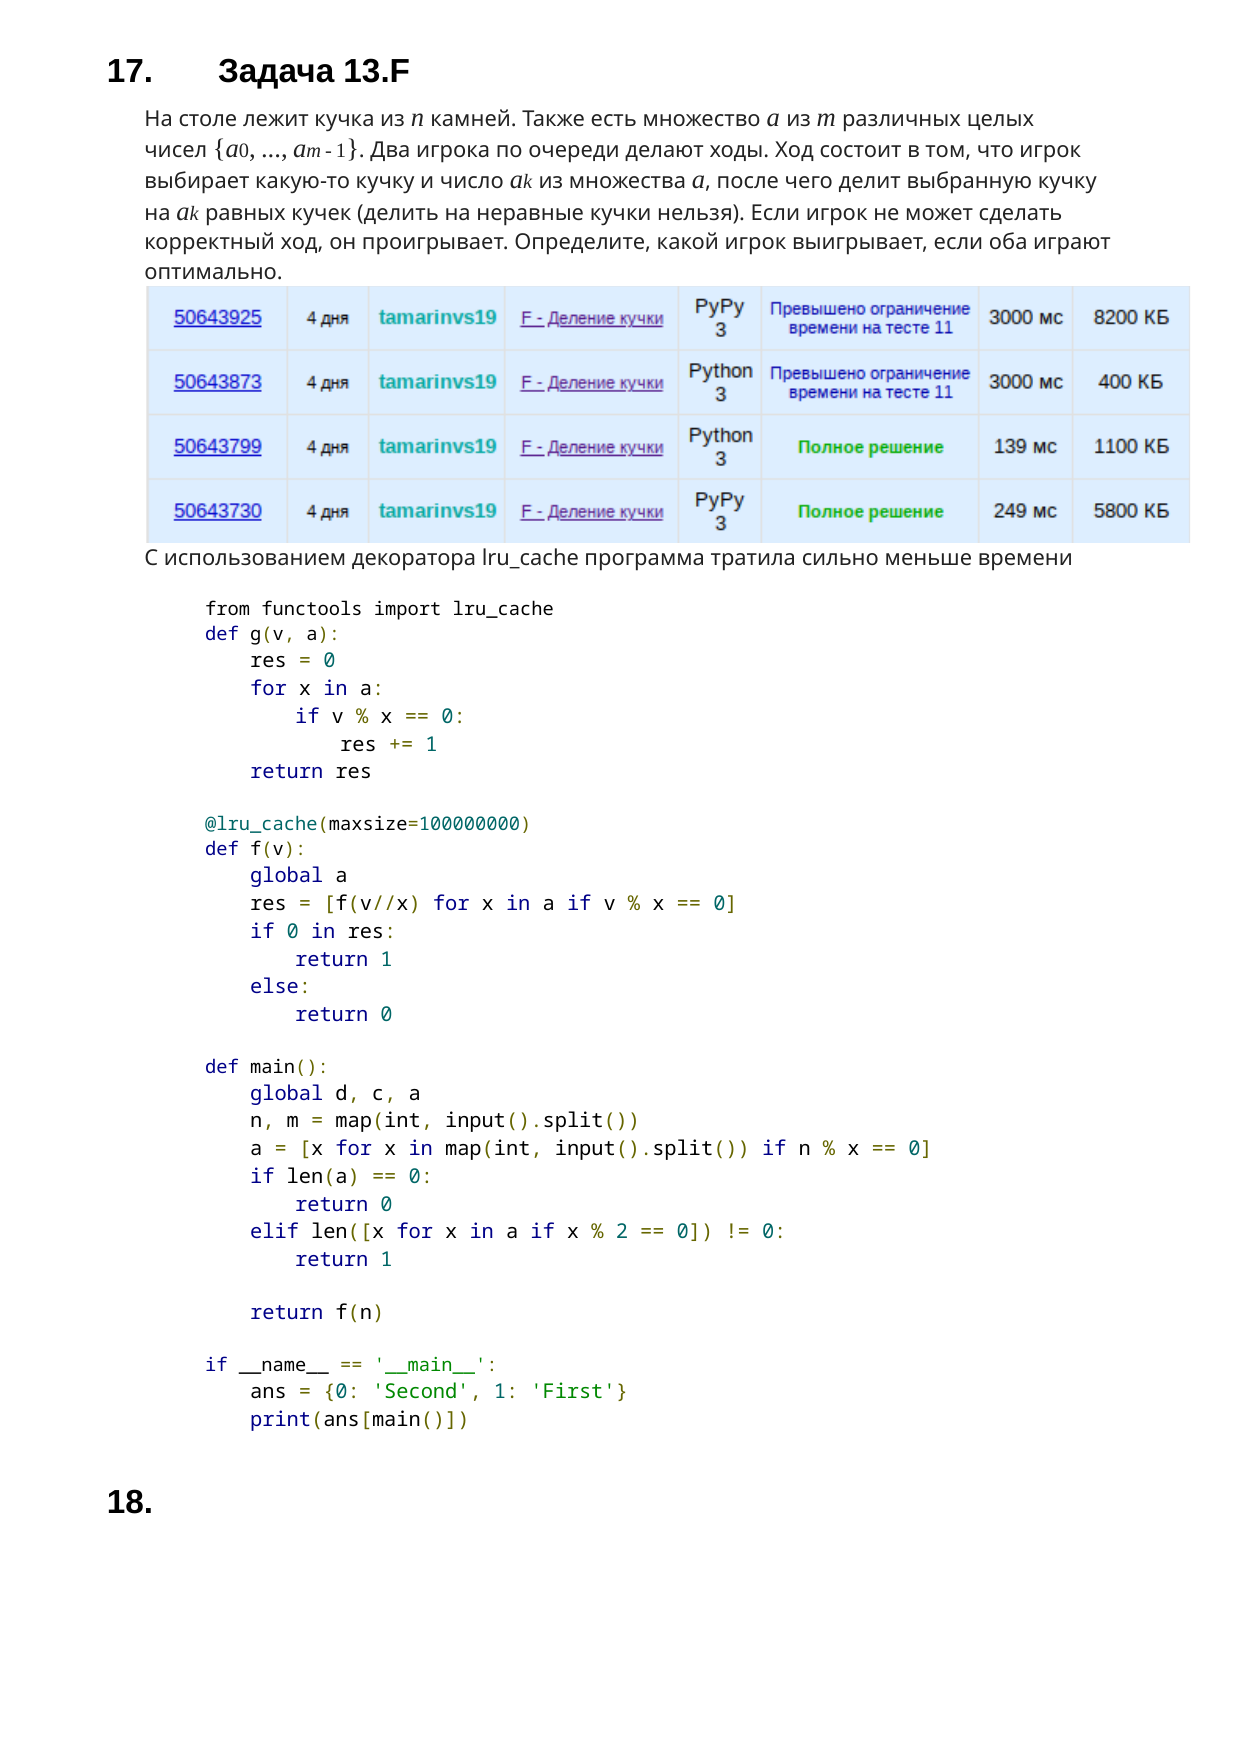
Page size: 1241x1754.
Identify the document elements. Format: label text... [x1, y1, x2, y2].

text res += 1 [116, 729, 1138, 757]
text def f(v): [116, 836, 1138, 861]
text return 1 [116, 944, 1138, 972]
text @lru_cache(maxsize=100000000) [116, 810, 1138, 836]
text for x in a: [116, 674, 1138, 701]
text if v % x == 0: [116, 701, 1138, 729]
text return 1 [116, 1245, 1138, 1272]
text return res [116, 757, 1138, 784]
text return 0 [116, 1000, 1138, 1027]
text global d, c, a [116, 1078, 1138, 1106]
text res = 0 [116, 646, 1138, 674]
text return 0 [116, 1189, 1138, 1217]
text elif len([x for x in a if x % 2 == 0]) != 0: [116, 1217, 1138, 1245]
text print(ans[main()]) [116, 1404, 1138, 1432]
text n, m = map(int, input().split()) [116, 1106, 1138, 1134]
text global a [116, 861, 1138, 889]
text else: [116, 972, 1138, 1000]
text a = [x for x in map(int, input().split()) if n % x == 0] [116, 1134, 1138, 1162]
subtitle Задача 13.F [107, 51, 1186, 89]
list С использованием декоратора lru_cache программа тратила сильно меньше времени [107, 543, 1186, 572]
text if __name__ == '__main__': [116, 1351, 1138, 1377]
list На столе лежит кучка из n камней. Также есть множество a из m различных целых чисел {a0, ..., am - 1}. Два игрока по очереди делают ходы. Ход состоит в том, что игрок выбирает какую-то кучку и число ak из множества a, после чего делит выбранную кучку на ak равных кучек (делить на неравные кучки нельзя). Если игрок не может сделать корректный ход, он проигрывает. Определите, какой игрок выигрывает, если оба играют оптимально. [107, 102, 1186, 286]
text def g(v, a): [116, 621, 1138, 646]
text return f(n) [116, 1298, 1138, 1326]
text if 0 in res: [116, 917, 1138, 944]
text ans = {0: 'Second', 1: 'First'} [116, 1377, 1138, 1404]
text res = [f(v//x) for x in a if v % x == 0] [116, 889, 1138, 917]
text if len(a) == 0: [116, 1162, 1138, 1189]
text def main(): [116, 1053, 1138, 1078]
text from functools import lru_cache [116, 595, 1138, 621]
picture [146, 286, 1191, 543]
